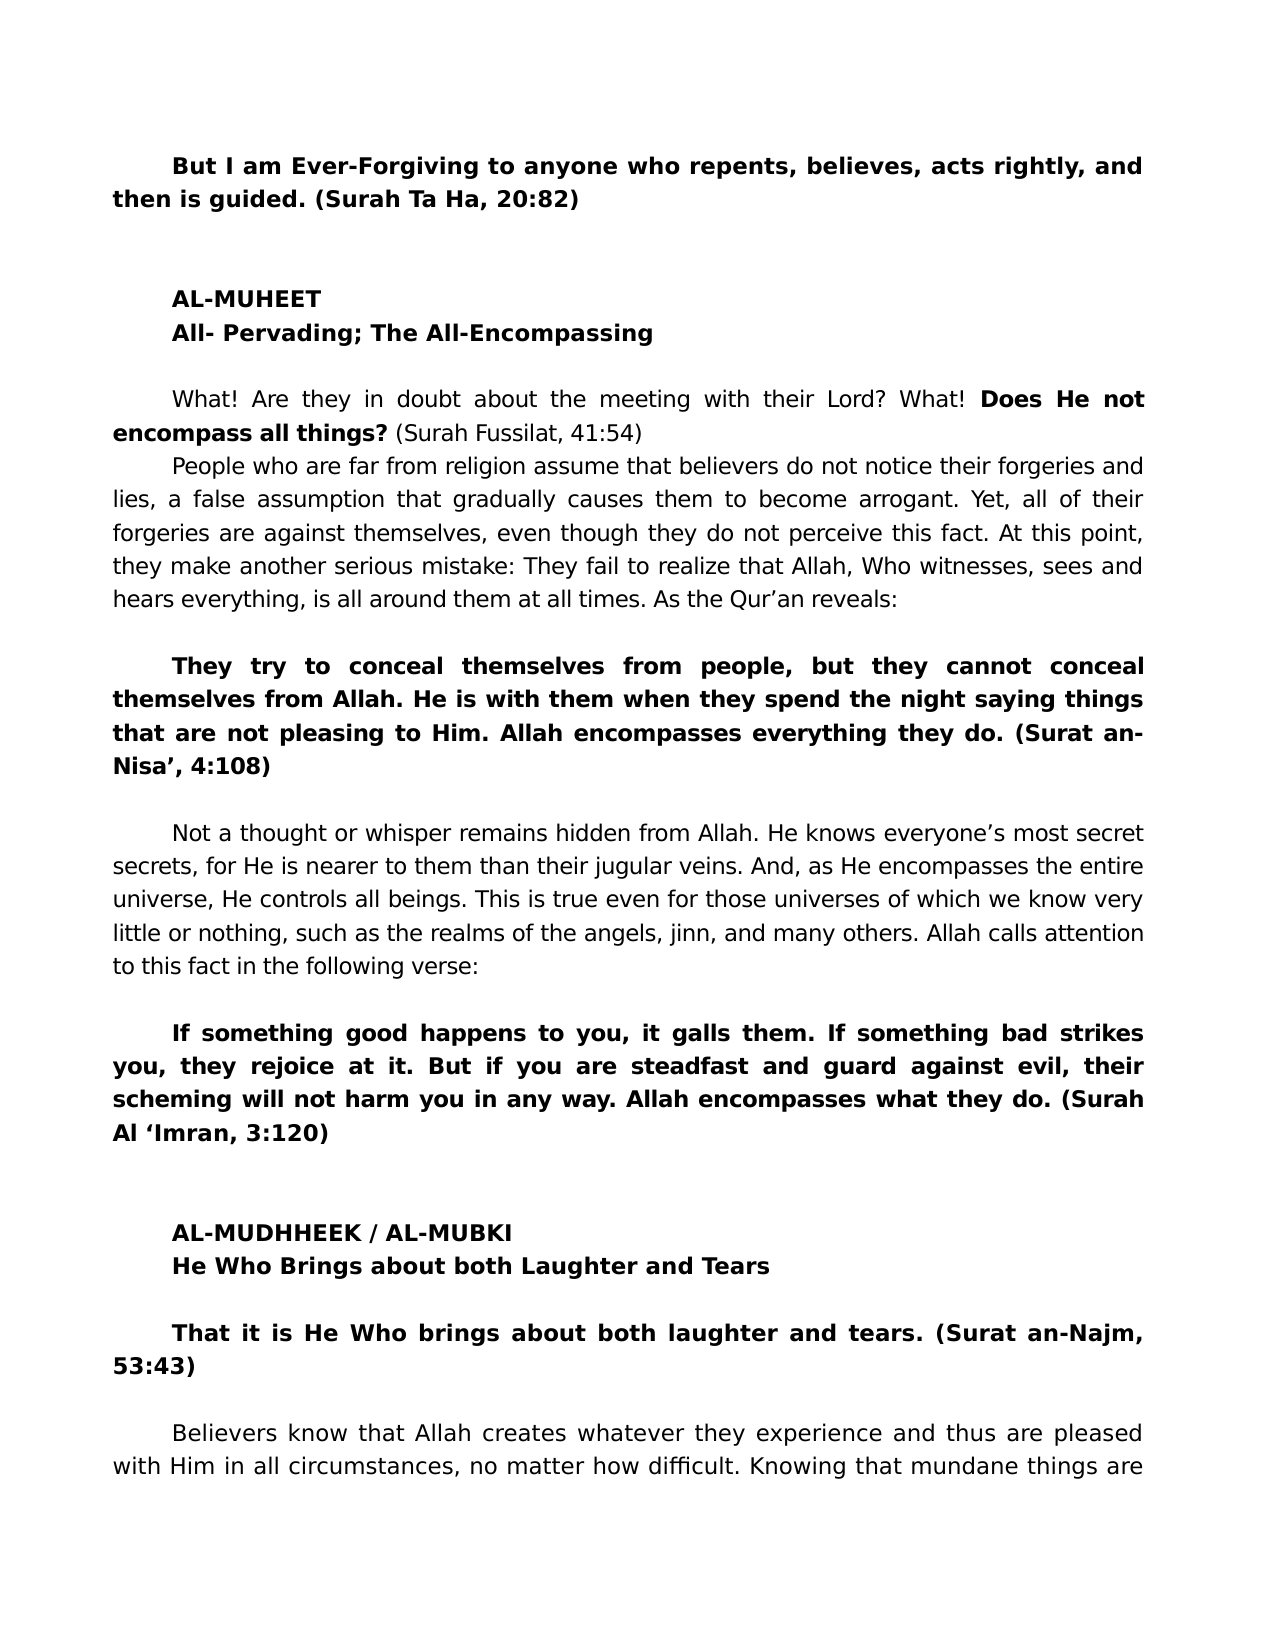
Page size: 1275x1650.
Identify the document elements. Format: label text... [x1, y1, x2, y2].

text He Who Brings about both Laughter and Tears [112, 1248, 1145, 1281]
text All- Pervading; The All-Encompassing [112, 314, 1145, 348]
text AL-MUDHHEEK / AL-MUBKI [112, 1214, 1145, 1248]
text Not a thought or whisper remains hidden from Allah. He knows everyone’s most secret secrets, for He is nearer to them than their jugular veins. And, as He encompasses the entire universe, He controls all beings. This is true even for those universes of which we know very little or nothing, such as the realms of the angels, jinn, and many others. Allah calls attention to this fact in the following verse: [112, 814, 1145, 981]
text People who are far from religion assume that believers do not notice their forgeries and lies, a false assumption that gradually causes them to become arrogant. Yet, all of their forgeries are against themselves, even though they do not perceive this fact. At this point, they make another serious mistake: They fail to realize that Allah, Who witnesses, sees and hears everything, is all around them at all times. As the Qur’an reveals: [112, 448, 1145, 614]
text If something good happens to you, it galls them. If something bad strikes you, they rejoice at it. But if you are steadfast and guard against evil, their scheming will not harm you in any way. Allah encompasses what they do. (Surah Al ‘Imran, 3:120) [112, 1014, 1145, 1148]
text They try to conceal themselves from people, but they cannot conceal themselves from Allah. He is with them when they spend the night saying things that are not pleasing to Him. Allah encompasses everything they do. (Surat an-Nisa’, 4:108) [112, 648, 1145, 781]
text AL-MUHEET [112, 281, 1145, 314]
text But I am Ever-Forgiving to anyone who repents, believes, acts rightly, and then is guided. (Surah Ta Ha, 20:82) [112, 148, 1145, 214]
text Believers know that Allah creates whatever they experience and thus are pleased with Him in all circumstances, no matter how difficult. Knowing that mundane things are [112, 1414, 1145, 1481]
text That it is He Who brings about both laughter and tears. (Surat an-Najm, 53:43) [112, 1314, 1145, 1381]
text What! Are they in doubt about the meeting with their Lord? What! Does He not encompass all things? (Surah Fussilat, 41:54) [112, 381, 1145, 448]
